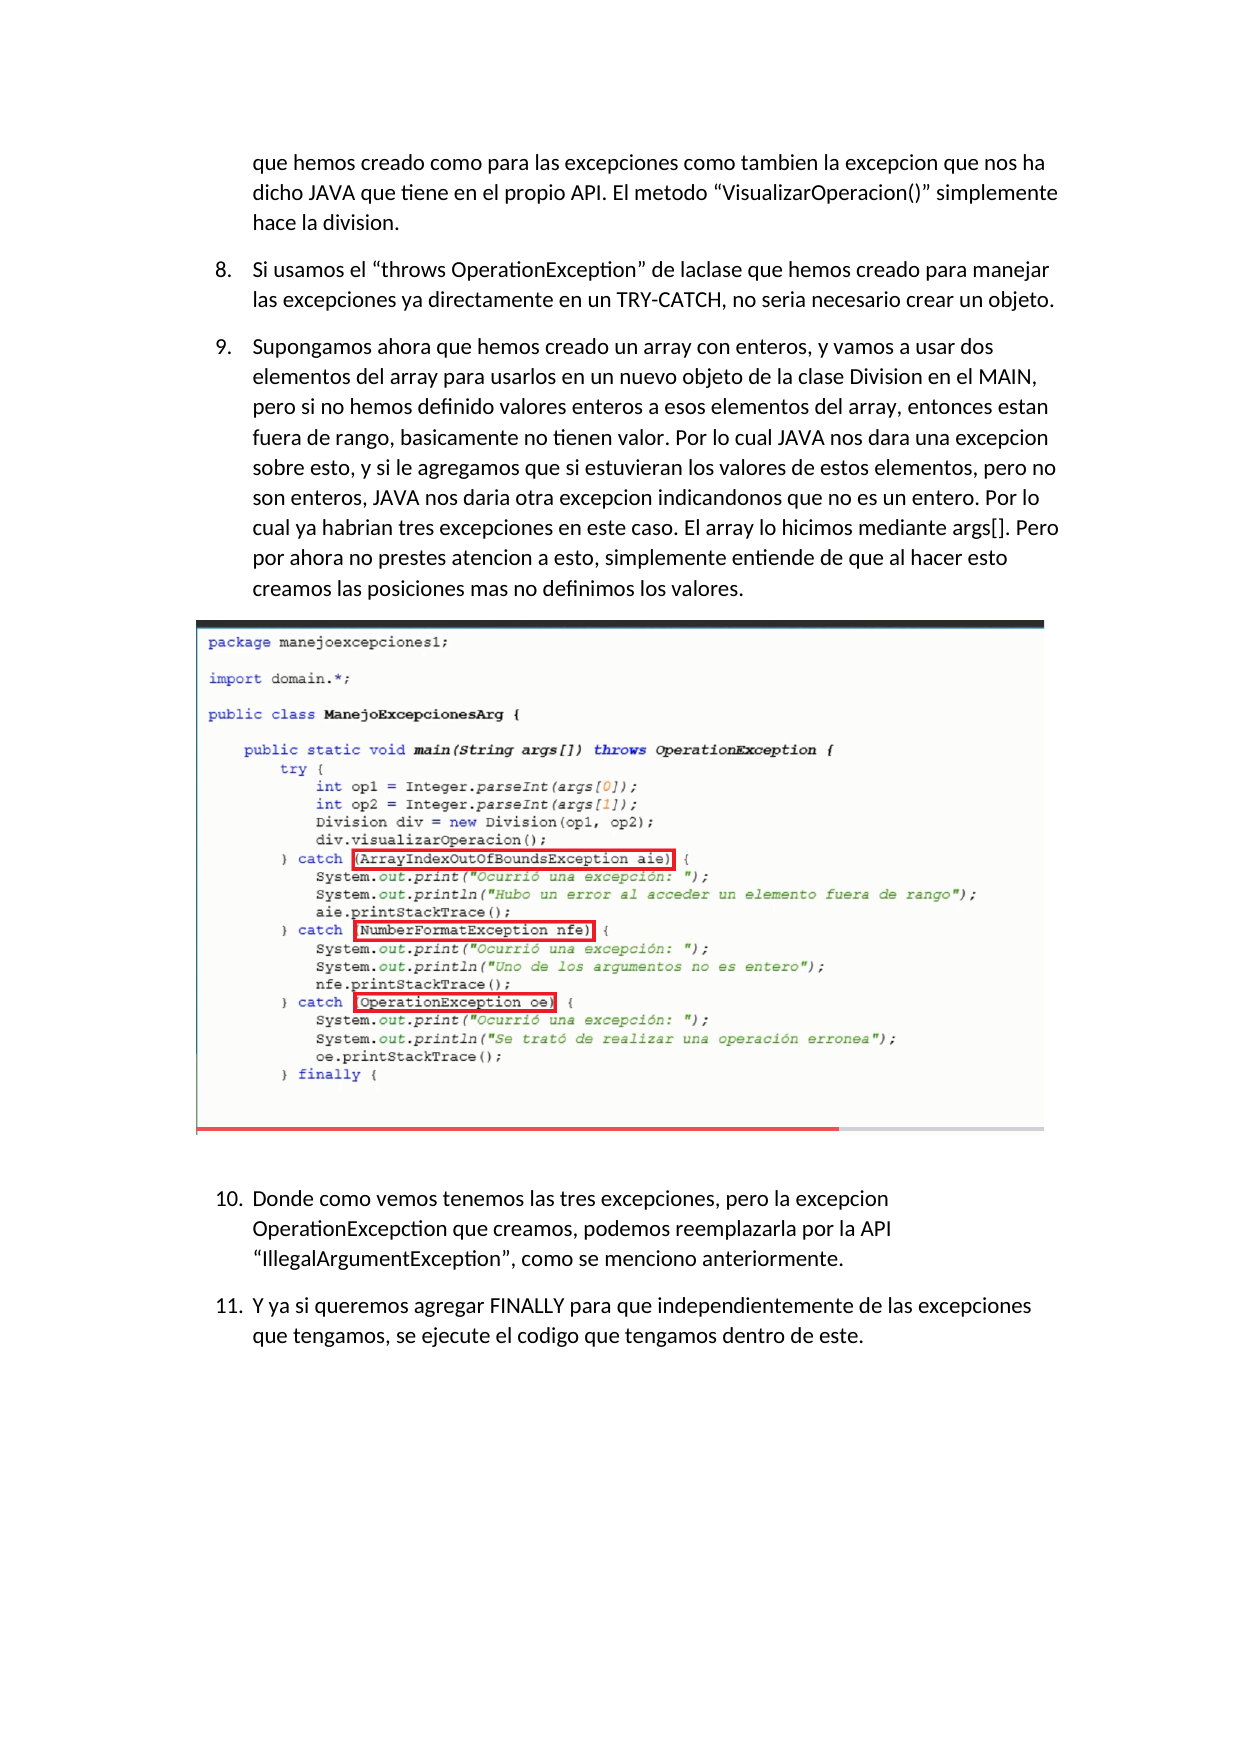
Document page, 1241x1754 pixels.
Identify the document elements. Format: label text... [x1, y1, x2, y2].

list que hemos creado como para las excepciones como tambien la excepcion que nos ha dicho JAVA que tiene en el propio API. El metodo “VisualizarOperacion()” simplemente hace la division. [215, 148, 1063, 236]
list Si usamos el “throws OperationException” de laclase que hemos creado para manejar las excepciones ya directamente en un TRY-CATCH, no seria necesario crear un objeto. [215, 255, 1063, 313]
list Supongamos ahora que hemos creado un array con enteros, y vamos a usar dos elementos del array para usarlos en un nuevo objeto de la clase Division en el MAIN, pero si no hemos definido valores enteros a esos elementos del array, entonces estan fuera de rango, basicamente no tienen valor. Por lo cual JAVA nos dara una excepcion sobre esto, y si le agregamos que si estuvieran los valores de estos elementos, pero no son enteros, JAVA nos daria otra excepcion indicandonos que no es un entero. Por lo cual ya habrian tres excepciones en este caso. El array lo hicimos mediante args[]. Pero por ahora no prestes atencion a esto, simplemente entiende de que al hacer esto creamos las posiciones mas no definimos los valores. [215, 332, 1063, 602]
list Donde como vemos tenemos las tres excepciones, pero la excepcion OperationExcepction que creamos, podemos reemplazarla por la API “IllegalArgumentException”, como se menciono anteriormente. [215, 1184, 1063, 1272]
list Y ya si queremos agregar FINALLY para que independientemente de las excepciones que tengamos, se ejecute el codigo que tengamos dentro de este. [215, 1291, 1063, 1349]
